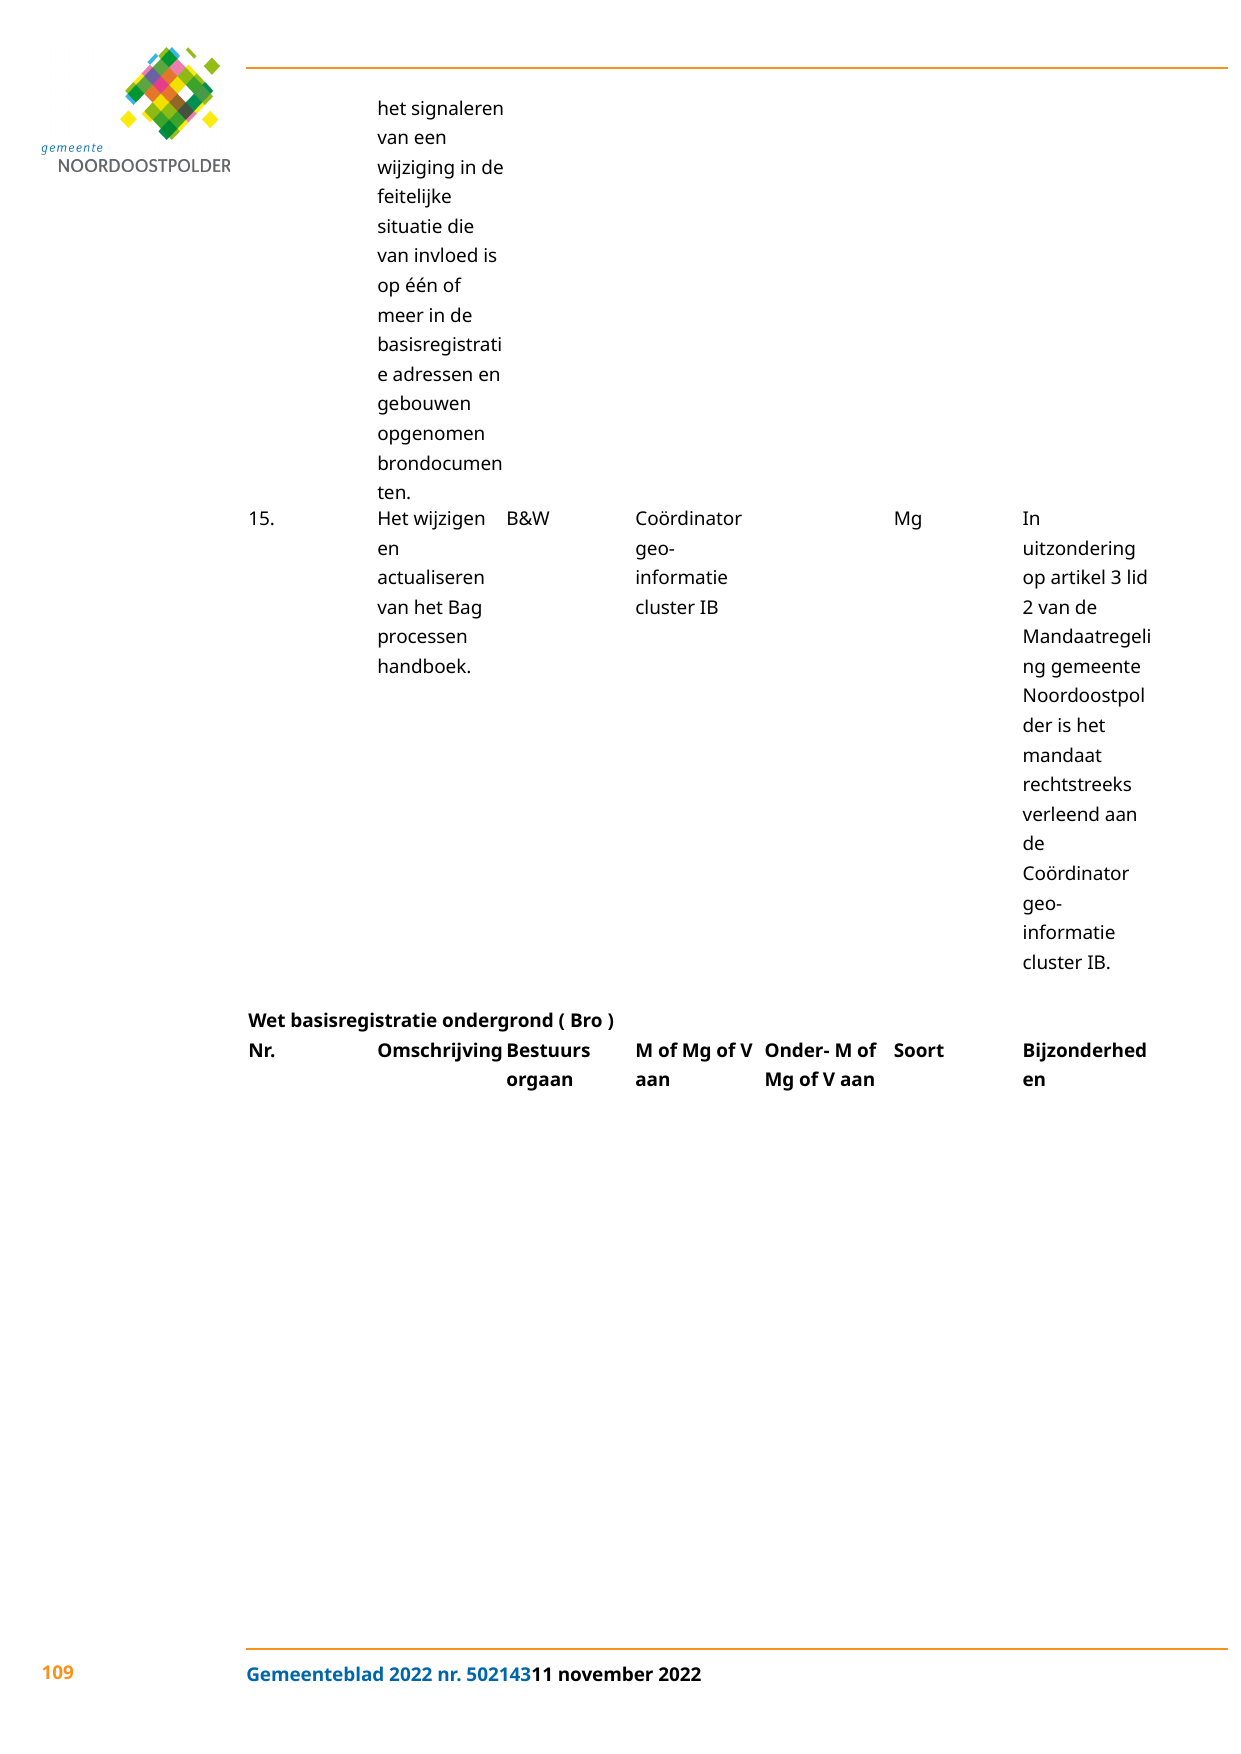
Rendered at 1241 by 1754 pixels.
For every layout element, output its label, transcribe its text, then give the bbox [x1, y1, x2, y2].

table_cell [764, 505, 893, 974]
text Wet basisregistratie ondergrond ( Bro ) [248, 1007, 1152, 1033]
table_cell [506, 95, 635, 505]
table_header Nr. [248, 1037, 377, 1092]
table_cell [764, 95, 893, 505]
table_header M of Mg of V aan [635, 1037, 764, 1092]
table_header Onder- M of Mg of V aan [764, 1037, 893, 1092]
table_cell B&W [506, 505, 635, 974]
table_header Bestuurs orgaan [506, 1037, 635, 1092]
table_cell [248, 95, 377, 505]
table_cell Coördinator geo-informatie cluster IB [635, 505, 764, 974]
table_cell het signaleren van een wijziging in de feitelijke situatie die van invloed is op één of meer in de basisregistratie adressen en gebouwen opgenomen brondocumenten. [377, 95, 506, 505]
table_cell [1023, 95, 1152, 505]
table_header Bijzonderheden [1023, 1037, 1152, 1092]
table_header Soort [894, 1037, 1022, 1092]
table_cell 15. [248, 505, 377, 974]
table_cell [635, 95, 764, 505]
picture [41, 47, 231, 172]
table_cell Mg [894, 505, 1022, 974]
table_header Omschrijving [377, 1037, 506, 1092]
table_cell Het wijzigen en actualiseren van het Bag processen handboek. [377, 505, 506, 974]
table_cell [894, 95, 1022, 505]
table_cell In uitzondering op artikel 3 lid 2 van de Mandaatregeling gemeente Noordoostpolder is het mandaat rechtstreeks verleend aan de Coördinator geo-informatie cluster IB. [1023, 505, 1152, 974]
